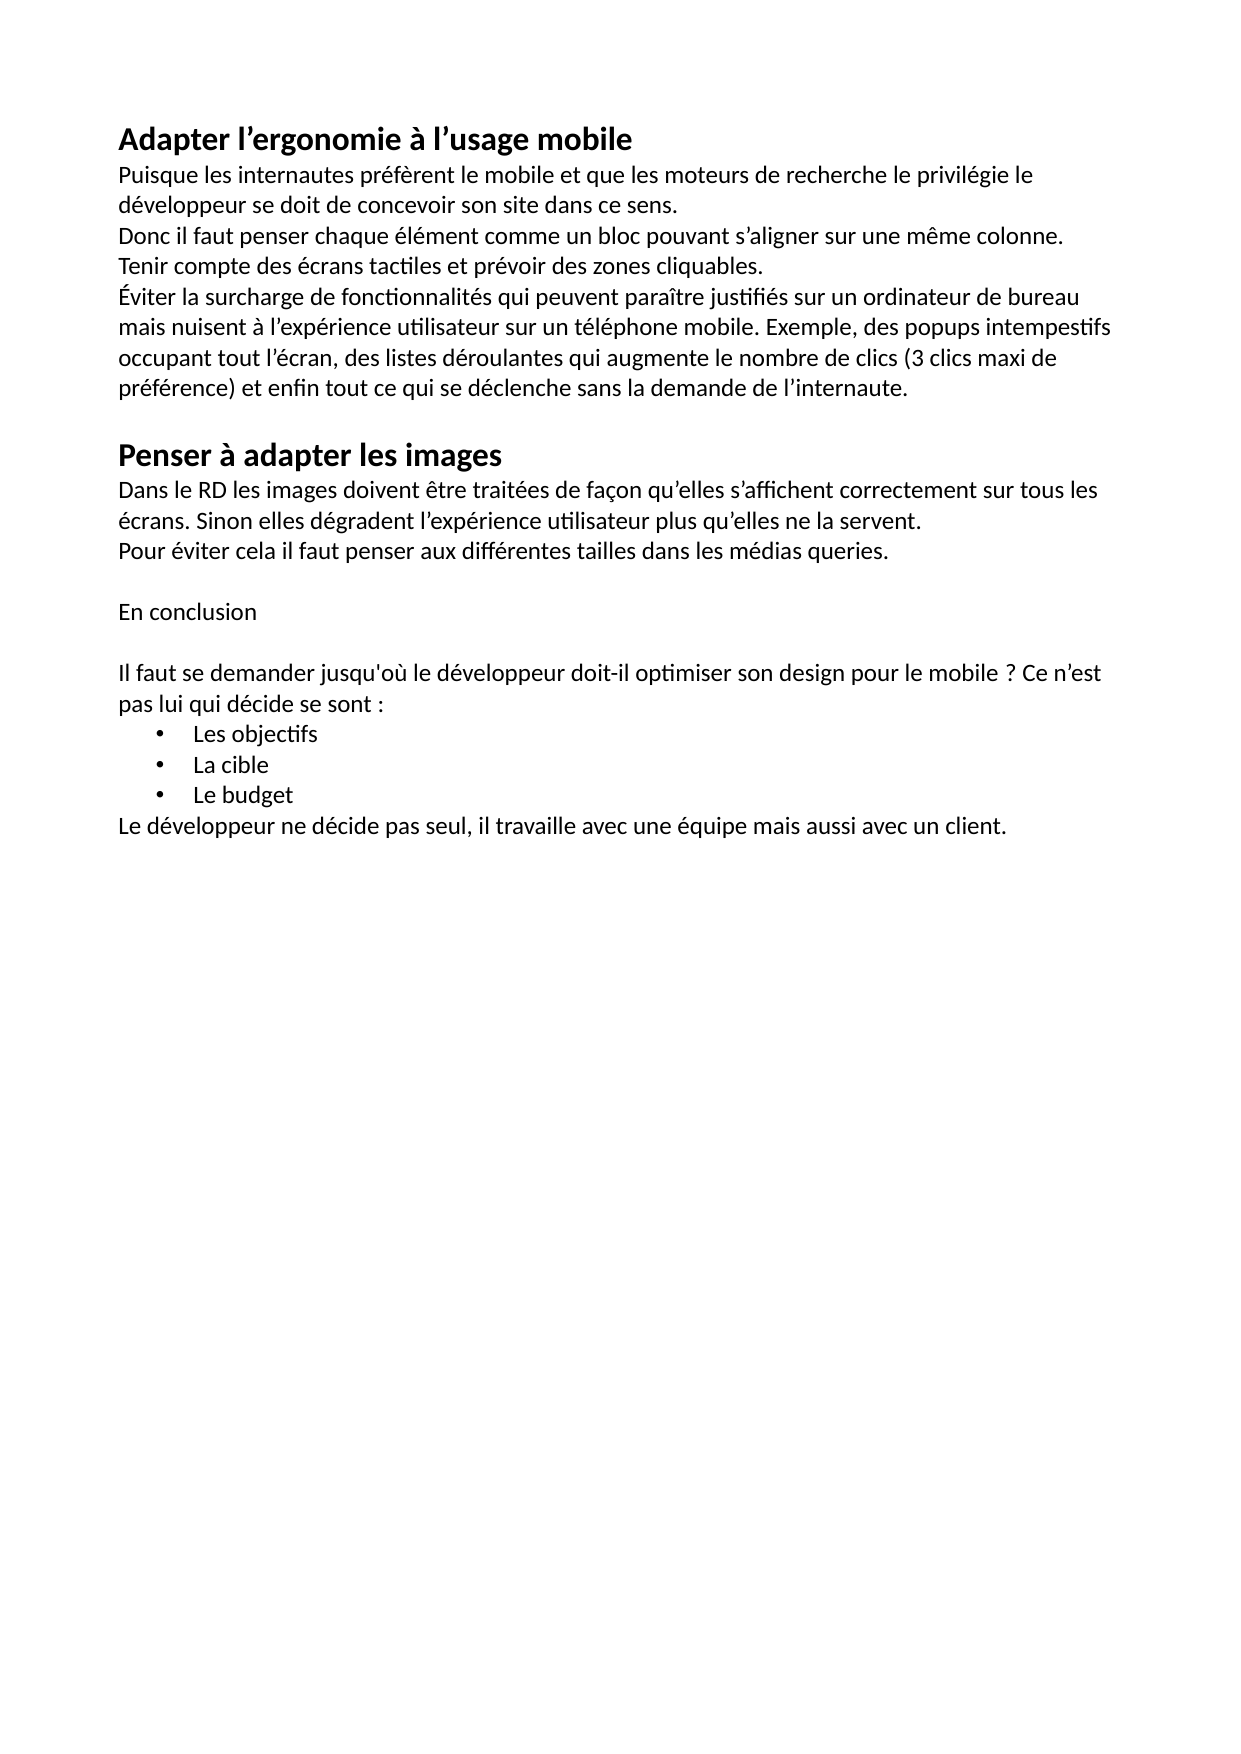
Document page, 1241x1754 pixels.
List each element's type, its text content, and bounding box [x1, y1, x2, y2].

text Donc il faut penser chaque élément comme un bloc pouvant s’aligner sur une même colonne. [118, 220, 1122, 250]
text Dans le RD les images doivent être traitées de façon qu’elles s’affichent correctement sur tous les écrans. Sinon elles dégradent l’expérience utilisateur plus qu’elles ne la servent. [118, 474, 1122, 535]
text Adapter l’ergonomie à l’usage mobile [118, 118, 1122, 159]
list La cible [156, 749, 1122, 779]
text Pour éviter cela il faut penser aux différentes tailles dans les médias queries. [118, 535, 1122, 566]
list Les objectifs [156, 718, 1122, 749]
text Il faut se demander jusqu'où le développeur doit-il optimiser son design pour le mobile ? Ce n’est pas lui qui décide se sont : [118, 657, 1122, 718]
text Tenir compte des écrans tactiles et prévoir des zones cliquables. [118, 250, 1122, 281]
list Le budget [156, 779, 1122, 810]
text Puisque les internautes préfèrent le mobile et que les moteurs de recherche le privilégie le développeur se doit de concevoir son site dans ce sens. [118, 159, 1122, 220]
text Éviter la surcharge de fonctionnalités qui peuvent paraître justifiés sur un ordinateur de bureau mais nuisent à l’expérience utilisateur sur un téléphone mobile. Exemple, des popups intempestifs occupant tout l’écran, des listes déroulantes qui augmente le nombre de clics (3 clics maxi de préférence) et enfin tout ce qui se déclenche sans la demande de l’internaute. [118, 281, 1122, 403]
text Le développeur ne décide pas seul, il travaille avec une équipe mais aussi avec un client. [118, 810, 1122, 841]
text En conclusion [118, 596, 1122, 627]
text Penser à adapter les images [118, 433, 1122, 474]
